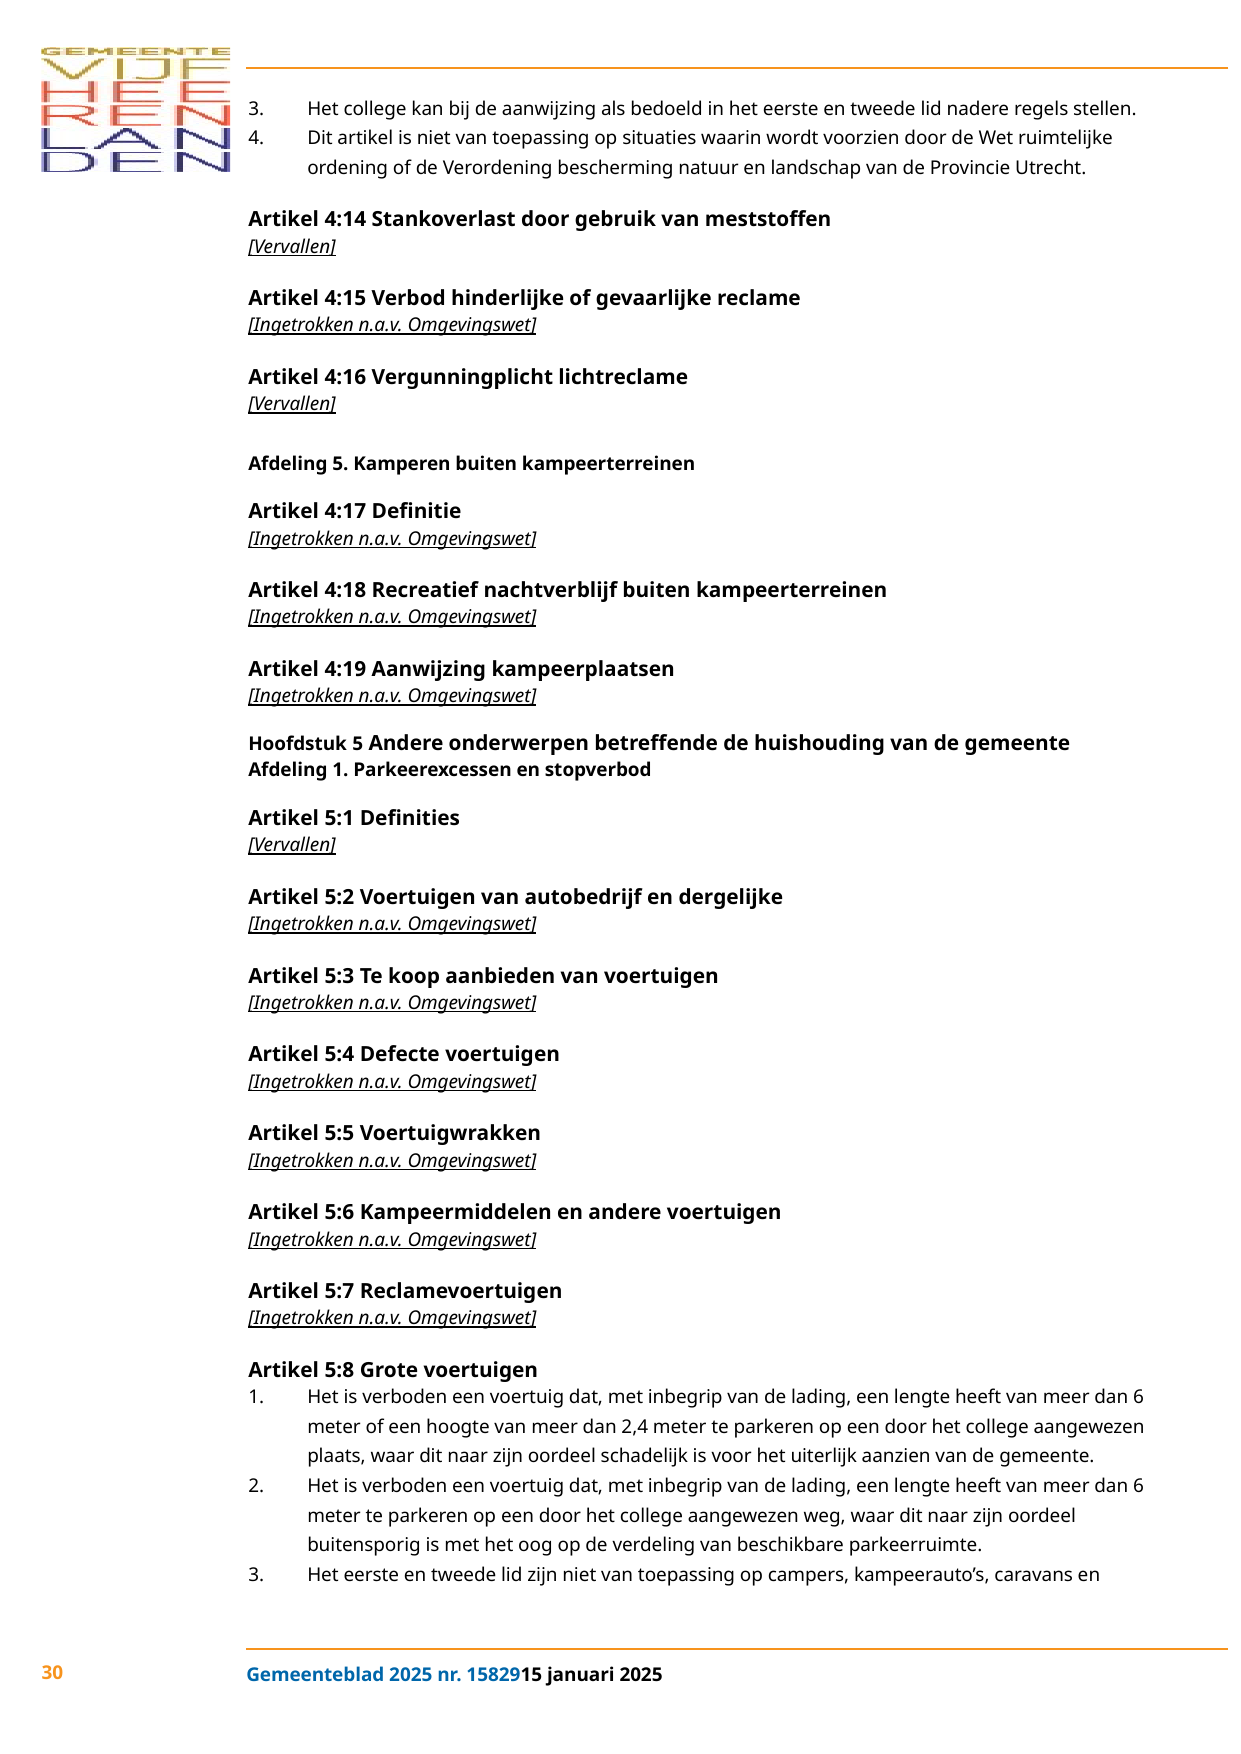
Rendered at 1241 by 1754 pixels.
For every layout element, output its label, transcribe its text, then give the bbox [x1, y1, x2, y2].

text Afdeling 1. Parkeerexcessen en stopverbod [248, 756, 1152, 782]
text Artikel 5:8 Grote voertuigen [248, 1355, 1152, 1383]
text Afdeling 5. Kamperen buiten kampeerterreinen [248, 450, 1152, 475]
text Artikel 4:15 Verbod hinderlijke of gevaarlijke reclame [248, 283, 1152, 312]
text [Ingetrokken n.a.v. Omgevingswet] [248, 1226, 1152, 1251]
text [Ingetrokken n.a.v. Omgevingswet] [248, 1304, 1152, 1330]
text Artikel 5:3 Te koop aanbieden van voertuigen [248, 961, 1152, 989]
text Artikel 4:16 Vergunningplicht lichtreclame [248, 362, 1152, 391]
text Artikel 5:2 Voertuigen van autobedrijf en dergelijke [248, 882, 1152, 910]
text [Vervallen] [248, 233, 1152, 258]
text [Ingetrokken n.a.v. Omgevingswet] [248, 1068, 1152, 1094]
text Artikel 5:7 Reclamevoertuigen [248, 1276, 1152, 1304]
text Artikel 5:6 Kampeermiddelen en andere voertuigen [248, 1197, 1152, 1226]
text [Ingetrokken n.a.v. Omgevingswet] [248, 1147, 1152, 1173]
text Artikel 4:19 Aanwijzing kampeerplaatsen [248, 654, 1152, 682]
text [Ingetrokken n.a.v. Omgevingswet] [248, 525, 1152, 550]
text [Ingetrokken n.a.v. Omgevingswet] [248, 603, 1152, 629]
text [Ingetrokken n.a.v. Omgevingswet] [248, 910, 1152, 936]
text Artikel 5:1 Definities [248, 803, 1152, 831]
list Het eerste en tweede lid zijn niet van toepassing op campers, kampeerauto’s, caravans en [248, 1561, 1152, 1587]
list Het is verboden een voertuig dat, met inbegrip van de lading, een lengte heeft van meer dan 6 meter te parkeren op een door het college aangewezen weg, waar dit naar zijn oordeel buitensporig is met het oog op de verdeling van beschikbare parkeerruimte. [248, 1472, 1152, 1557]
list Het college kan bij de aanwijzing als bedoeld in het eerste en tweede lid nadere regels stellen. [248, 95, 1152, 121]
text Artikel 4:18 Recreatief nachtverblijf buiten kampeerterreinen [248, 575, 1152, 603]
text [Vervallen] [248, 831, 1152, 857]
text [Ingetrokken n.a.v. Omgevingswet] [248, 682, 1152, 708]
text Artikel 4:17 Definitie [248, 496, 1152, 525]
list Het is verboden een voertuig dat, met inbegrip van de lading, een lengte heeft van meer dan 6 meter of een hoogte van meer dan 2,4 meter te parkeren op een door het college aangewezen plaats, waar dit naar zijn oordeel schadelijk is voor het uiterlijk aanzien van de gemeente. [248, 1383, 1152, 1468]
text [Vervallen] [248, 391, 1152, 416]
text Artikel 5:5 Voertuigwrakken [248, 1118, 1152, 1147]
text [Ingetrokken n.a.v. Omgevingswet] [248, 312, 1152, 337]
text Hoofdstuk 5 Andere onderwerpen betreffende de huishouding van de gemeente [248, 728, 1152, 756]
text Artikel 4:14 Stankoverlast door gebruik van meststoffen [248, 204, 1152, 233]
text Artikel 5:4 Defecte voertuigen [248, 1039, 1152, 1068]
text [Ingetrokken n.a.v. Omgevingswet] [248, 989, 1152, 1015]
list Dit artikel is niet van toepassing op situaties waarin wordt voorzien door de Wet ruimtelijke ordening of de Verordening bescherming natuur en landschap van de Provincie Utrecht. [248, 124, 1152, 180]
picture [41, 47, 231, 172]
